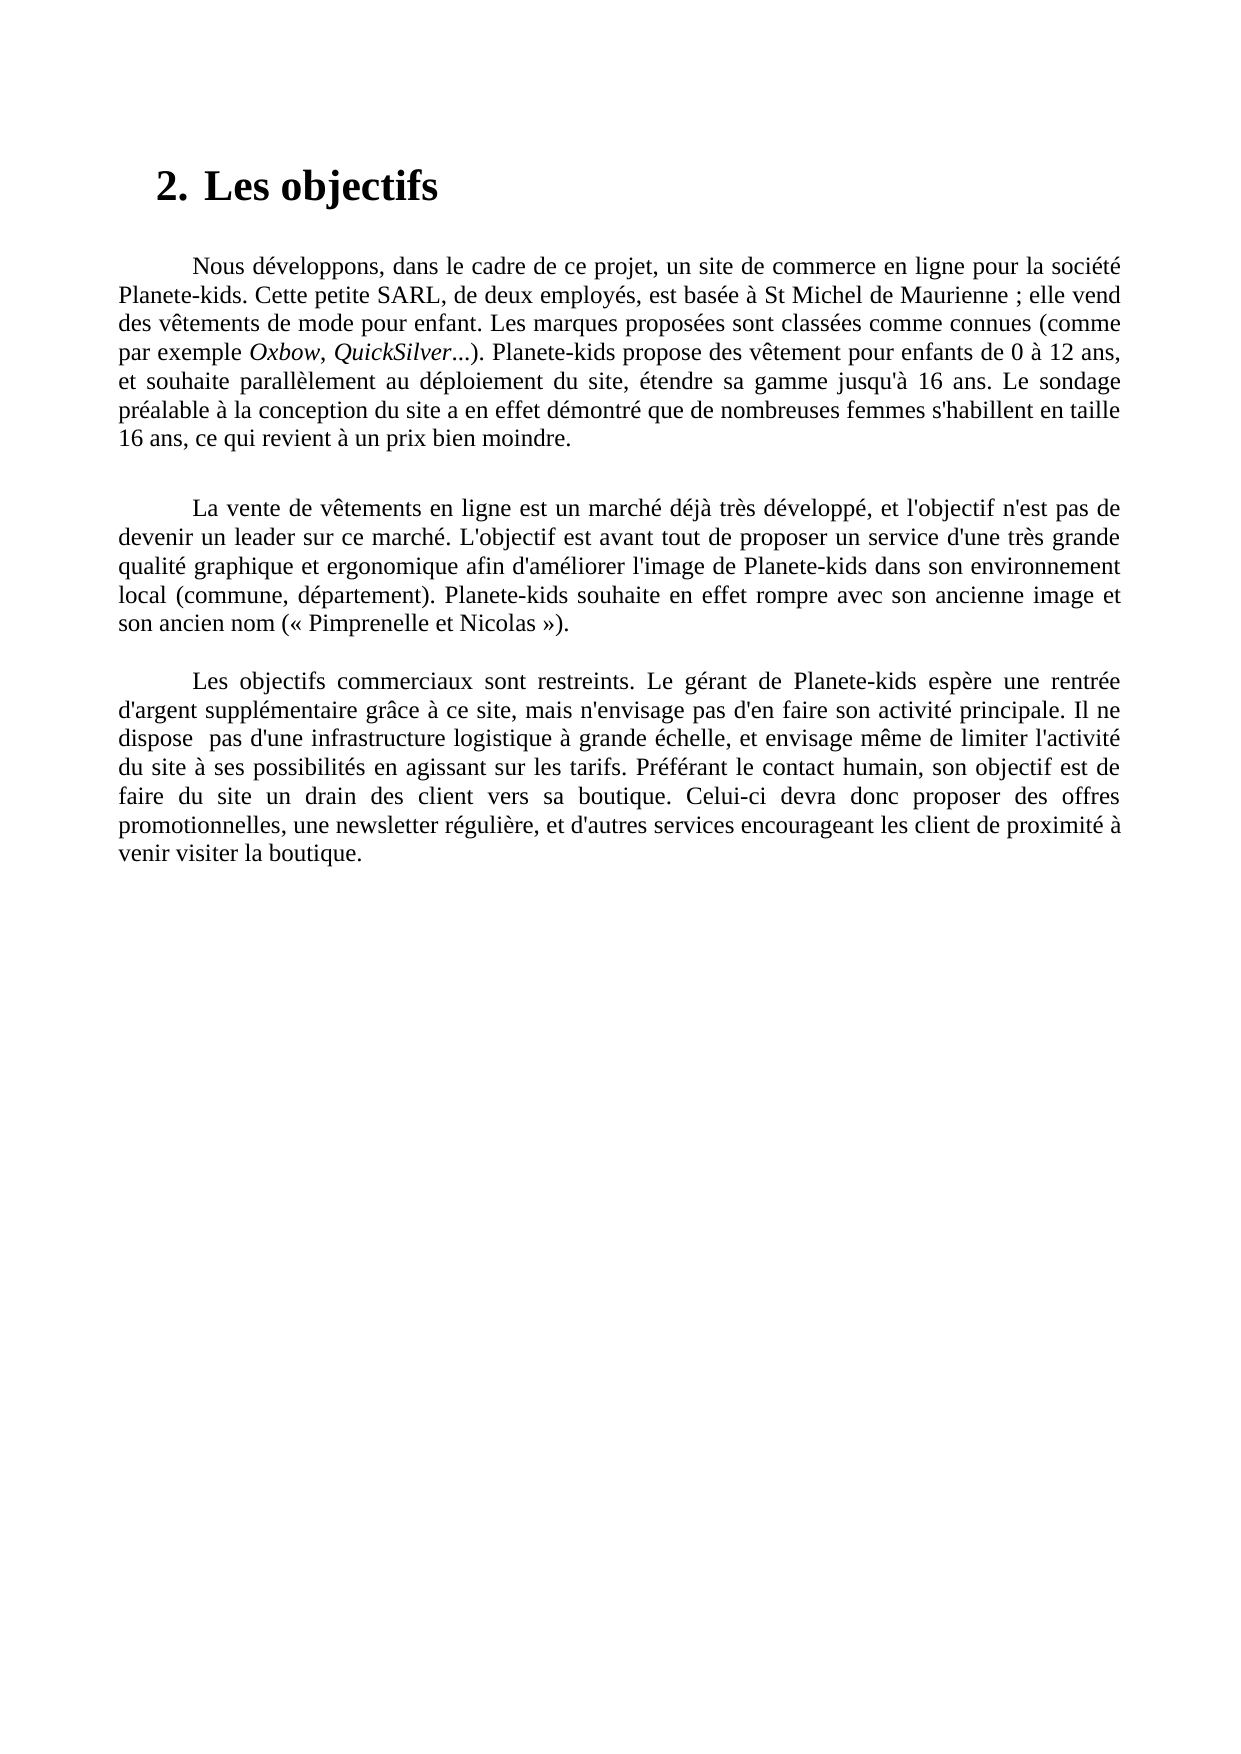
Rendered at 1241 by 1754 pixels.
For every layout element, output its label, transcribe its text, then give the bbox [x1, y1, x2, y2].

subtitle Les objectifs [156, 159, 1122, 210]
text La vente de vêtements en ligne est un marché déjà très développé, et l'objectif n'est pas de devenir un leader sur ce marché. L'objectif est avant tout de proposer un service d'une très grande qualité graphique et ergonomique afin d'améliorer l'image de Planete-kids dans son environnement local (commune, département). Planete-kids souhaite en effet rompre avec son ancienne image et son ancien nom (« Pimprenelle et Nicolas »). [118, 493, 1122, 637]
text Les objectifs commerciaux sont restreints. Le gérant de Planete-kids espère une rentrée d'argent supplémentaire grâce à ce site, mais n'envisage pas d'en faire son activité principale. Il ne dispose pas d'une infrastructure logistique à grande échelle, et envisage même de limiter l'activité du site à ses possibilités en agissant sur les tarifs. Préférant le contact humain, son objectif est de faire du site un drain des client vers sa boutique. Celui-ci devra donc proposer des offres promotionnelles, une newsletter régulière, et d'autres services encourageant les client de proximité à venir visiter la boutique. [118, 666, 1122, 867]
text Nous développons, dans le cadre de ce projet, un site de commerce en ligne pour la société Planete-kids. Cette petite SARL, de deux employés, est basée à St Michel de Maurienne ; elle vend des vêtements de mode pour enfant. Les marques proposées sont classées comme connues (comme par exemple Oxbow, QuickSilver...). Planete-kids propose des vêtement pour enfants de 0 à 12 ans, et souhaite parallèlement au déploiement du site, étendre sa gamme jusqu'à 16 ans. Le sondage préalable à la conception du site a en effet démontré que de nombreuses femmes s'habillent en taille 16 ans, ce qui revient à un prix bien moindre. [118, 251, 1122, 452]
